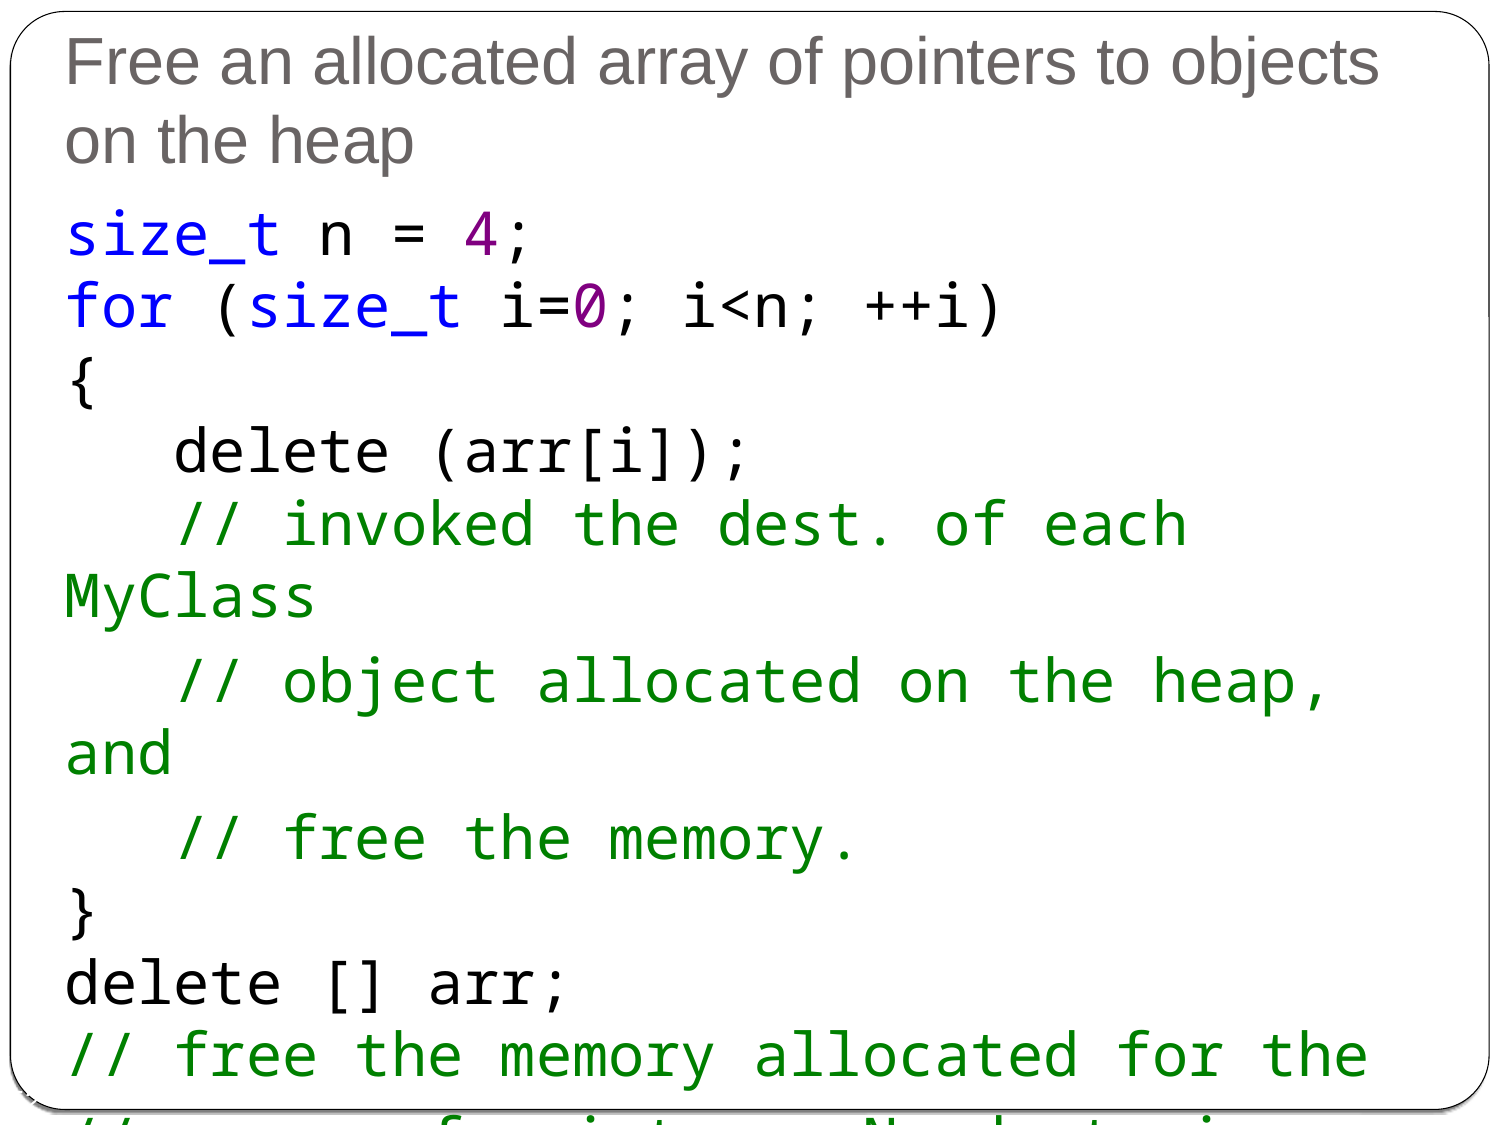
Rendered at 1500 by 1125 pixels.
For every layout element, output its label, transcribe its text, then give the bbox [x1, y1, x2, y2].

title Free an allocated array of pointers to objects on the heap [50, 62, 1450, 187]
list size_t n = 4; for (size_t i=0; i<n; ++i) { delete (arr[i]); // invoked the dest. of each MyClass // object allocated on the heap, and // free the memory. } delete [] arr; // free the memory allocated for the // array of pointers. No dest. is invoked [50, 187, 1450, 1125]
slide_number [0, 1074, 50, 1125]
